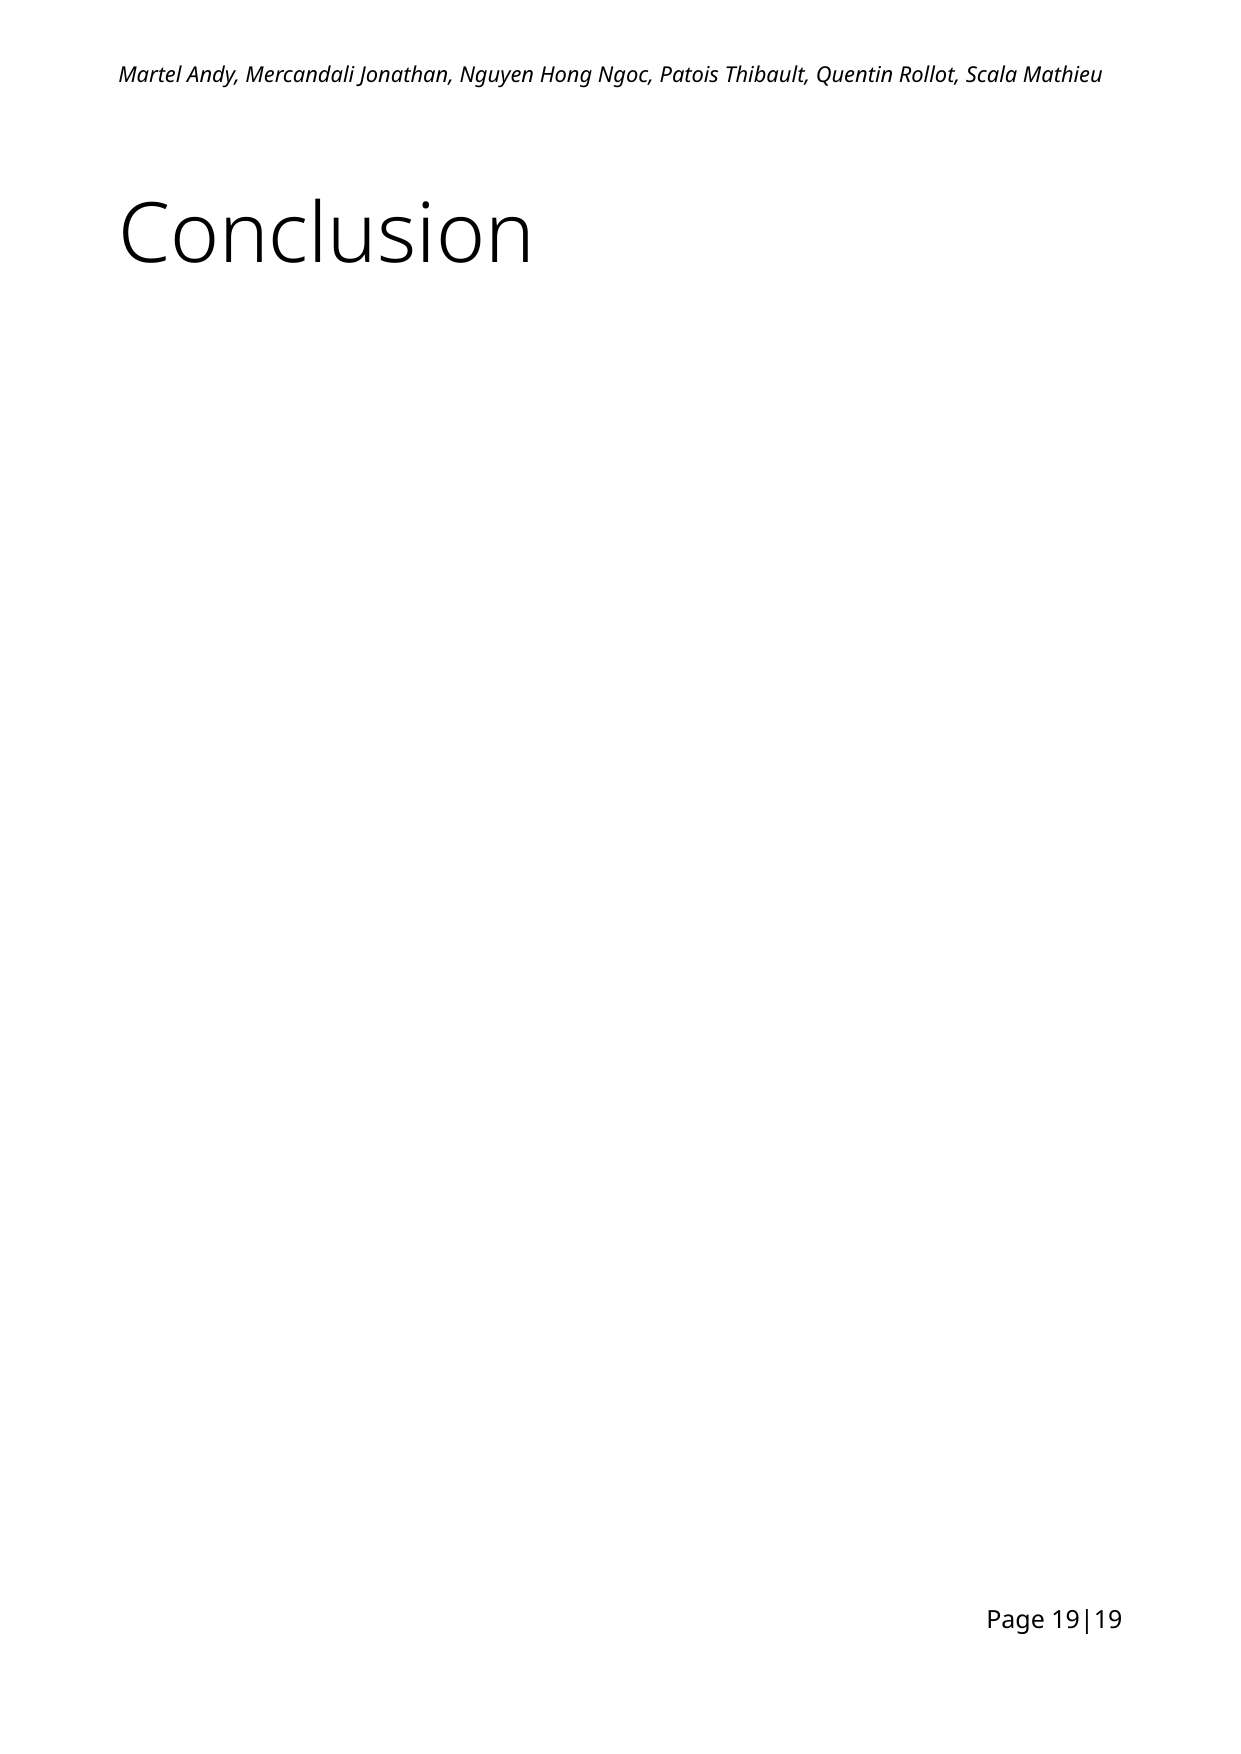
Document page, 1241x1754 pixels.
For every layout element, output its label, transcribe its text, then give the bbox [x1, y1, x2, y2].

subtitle Conclusion [118, 173, 1122, 286]
